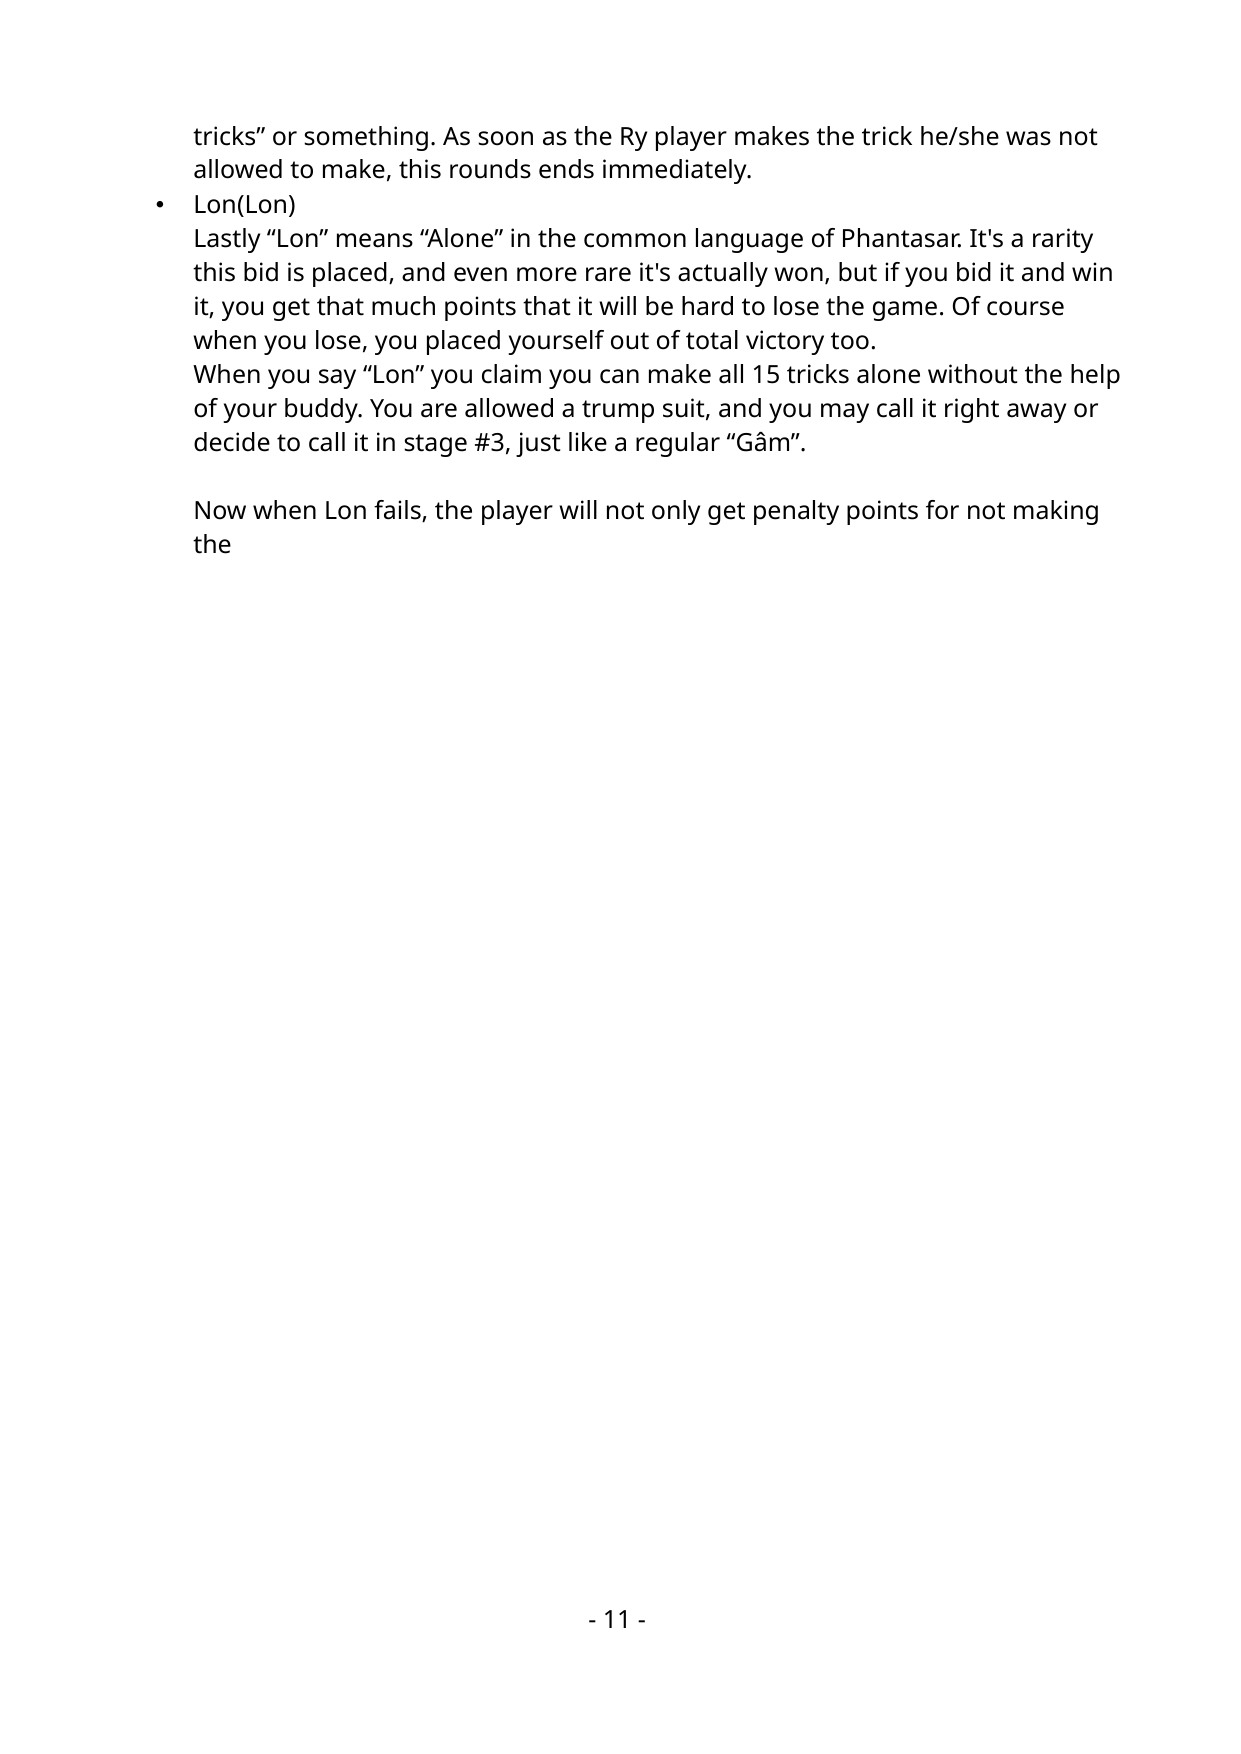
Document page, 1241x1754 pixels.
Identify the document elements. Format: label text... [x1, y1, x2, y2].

list tricks” or something. As soon as the Ry player makes the trick he/she was not allowed to make, this rounds ends immediately. [156, 118, 1122, 186]
list Lon(Lon) Lastly “Lon” means “Alone” in the common language of Phantasar. It's a rarity this bid is placed, and even more rare it's actually won, but if you bid it and win it, you get that much points that it will be hard to lose the game. Of course when you lose, you placed yourself out of total victory too. When you say “Lon” you claim you can make all 15 tricks alone without the help of your buddy. You are allowed a trump suit, and you may call it right away or decide to call it in stage #3, just like a regular “Gâm”. Now when Lon fails, the player will not only get penalty points for not making the [156, 186, 1122, 561]
